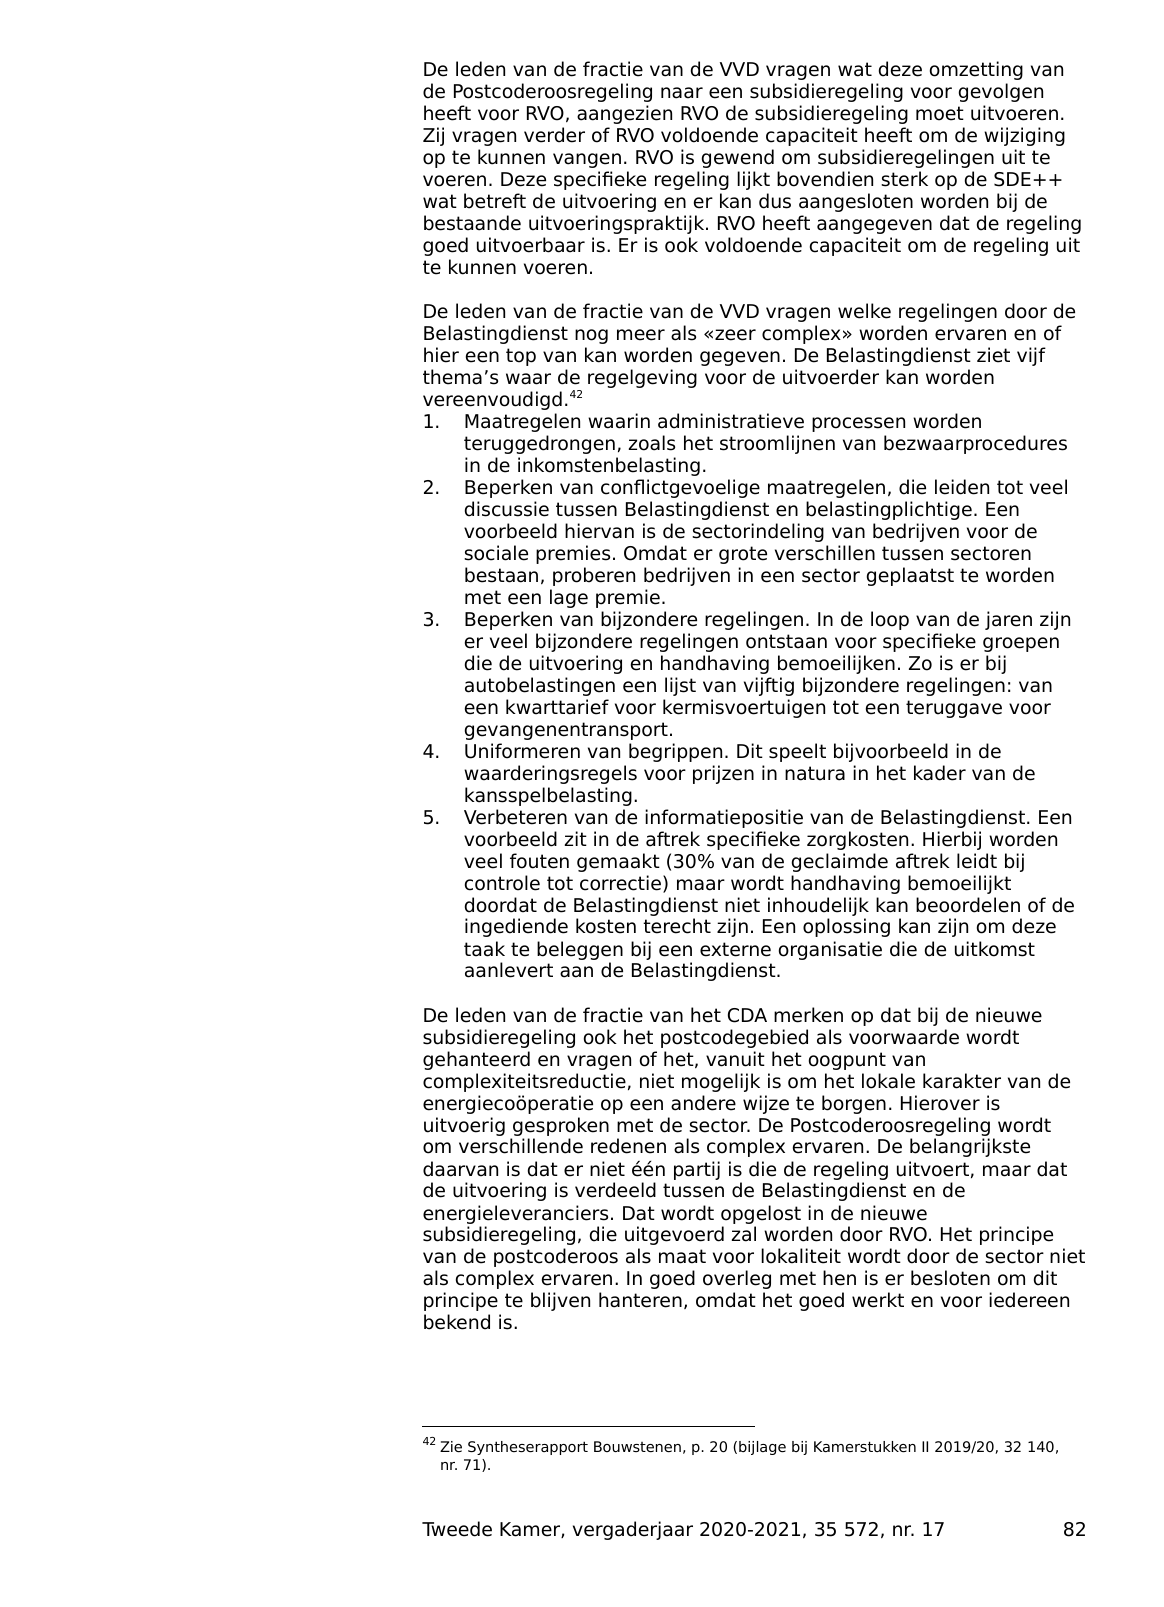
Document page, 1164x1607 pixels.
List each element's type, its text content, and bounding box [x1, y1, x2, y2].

text 3. Beperken van bijzondere regelingen. In de loop van de jaren zijn er veel bijzondere regelingen ontstaan voor specifieke groepen die de uitvoering en handhaving bemoeilijken. Zo is er bij autobelastingen een lijst van vijftig bijzondere regelingen: van een kwarttarief voor kermisvoertuigen tot een teruggave voor gevangenentransport. [422, 609, 1087, 741]
text 5. Verbeteren van de informatiepositie van de Belastingdienst. Een voorbeeld zit in de aftrek specifieke zorgkosten. Hierbij worden veel fouten gemaakt (30% van de geclaimde aftrek leidt bij controle tot correctie) maar wordt handhaving bemoeilijkt doordat de Belastingdienst niet inhoudelijk kan beoordelen of de ingediende kosten terecht zijn. Een oplossing kan zijn om deze taak te beleggen bij een externe organisatie die de uitkomst aanlevert aan de Belastingdienst. [422, 807, 1087, 982]
text 1. Maatregelen waarin administratieve processen worden teruggedrongen, zoals het stroomlijnen van bezwaarprocedures in de inkomstenbelasting. [422, 411, 1087, 477]
text De leden van de fractie van de VVD vragen wat deze omzetting van de Postcoderoosregeling naar een subsidieregeling voor gevolgen heeft voor RVO, aangezien RVO de subsidieregeling moet uitvoeren. Zij vragen verder of RVO voldoende capaciteit heeft om de wijziging op te kunnen vangen. RVO is gewend om subsidieregelingen uit te voeren. Deze specifieke regeling lijkt bovendien sterk op de SDE++ wat betreft de uitvoering en er kan dus aangesloten worden bij de bestaande uitvoeringspraktijk. RVO heeft aangegeven dat de regeling goed uitvoerbaar is. Er is ook voldoende capaciteit om de regeling uit te kunnen voeren. [422, 59, 1087, 279]
text 4. Uniformeren van begrippen. Dit speelt bijvoorbeeld in de waarderingsregels voor prijzen in natura in het kader van de kansspelbelasting. [422, 741, 1087, 807]
text De leden van de fractie van het CDA merken op dat bij de nieuwe subsidieregeling ook het postcodegebied als voorwaarde wordt gehanteerd en vragen of het, vanuit het oogpunt van complexiteitsreductie, niet mogelijk is om het lokale karakter van de energiecoöperatie op een andere wijze te borgen. Hierover is uitvoerig gesproken met de sector. De Postcoderoosregeling wordt om verschillende redenen als complex ervaren. De belangrijkste daarvan is dat er niet één partij is die de regeling uitvoert, maar dat de uitvoering is verdeeld tussen de Belastingdienst en de energieleveranciers. Dat wordt opgelost in de nieuwe subsidieregeling, die uitgevoerd zal worden door RVO. Het principe van de postcoderoos als maat voor lokaliteit wordt door de sector niet als complex ervaren. In goed overleg met hen is er besloten om dit principe te blijven hanteren, omdat het goed werkt en voor iedereen bekend is. [422, 1004, 1087, 1334]
text 2. Beperken van conflictgevoelige maatregelen, die leiden tot veel discussie tussen Belastingdienst en belastingplichtige. Een voorbeeld hiervan is de sectorindeling van bedrijven voor de sociale premies. Omdat er grote verschillen tussen sectoren bestaan, proberen bedrijven in een sector geplaatst te worden met een lage premie. [422, 477, 1087, 609]
text De leden van de fractie van de VVD vragen welke regelingen door de Belastingdienst nog meer als «zeer complex» worden ervaren en of hier een top van kan worden gegeven. De Belastingdienst ziet vijf thema’s waar de regelgeving voor de uitvoerder kan worden vereenvoudigd. [422, 301, 1087, 411]
text Zie Syntheserapport Bouwstenen, p. 20 (bijlage bij Kamerstukken II 2019/20, 32 140, nr. 71). [422, 1435, 1087, 1474]
